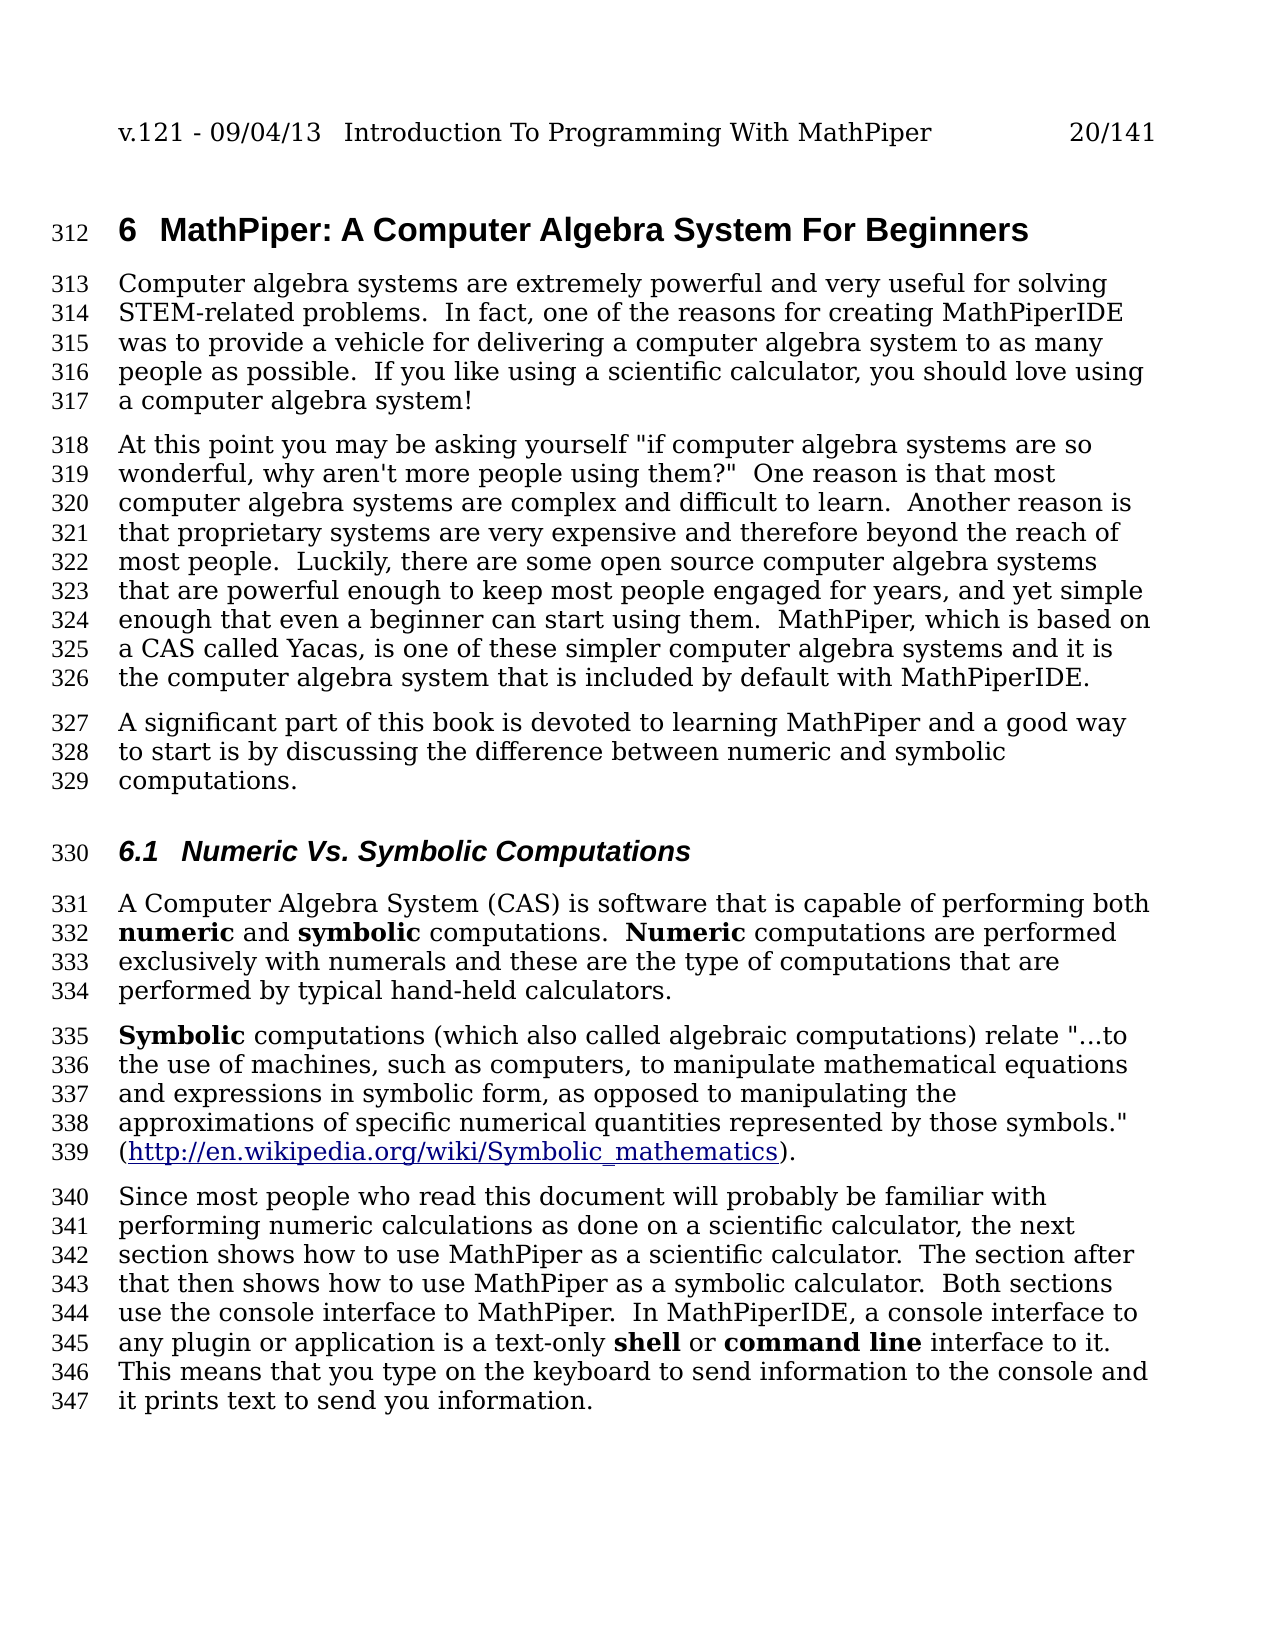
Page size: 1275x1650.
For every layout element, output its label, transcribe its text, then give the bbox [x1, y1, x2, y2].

subtitle Numeric Vs. Symbolic Computations [118, 834, 1157, 868]
text Symbolic computations (which also called algebraic computations) relate "...to the use of machines, such as computers, to manipulate mathematical equations and expressions in symbolic form, as opposed to manipulating the approximations of specific numerical quantities represented by those symbols." (http://en.wikipedia.org/wiki/Symbolic_mathematics). [118, 1021, 1157, 1167]
text A Computer Algebra System (CAS) is software that is capable of performing both numeric and symbolic computations. Numeric computations are performed exclusively with numerals and these are the type of computations that are performed by typical hand-held calculators. [118, 889, 1157, 1006]
text At this point you may be asking yourself "if computer algebra systems are so wonderful, why aren't more people using them?" One reason is that most computer algebra systems are complex and difficult to learn. Another reason is that proprietary systems are very expensive and therefore beyond the reach of most people. Luckily, there are some open source computer algebra systems that are powerful enough to keep most people engaged for years, and yet simple enough that even a beginner can start using them. MathPiper, which is based on a CAS called Yacas, is one of these simpler computer algebra systems and it is the computer algebra system that is included by default with MathPiperIDE. [118, 430, 1157, 693]
text Since most people who read this document will probably be familiar with performing numeric calculations as done on a scientific calculator, the next section shows how to use MathPiper as a scientific calculator. The section after that then shows how to use MathPiper as a symbolic calculator. Both sections use the console interface to MathPiper. In MathPiperIDE, a console interface to any plugin or application is a text-only shell or command line interface to it. This means that you type on the keyboard to send information to the console and it prints text to send you information. [118, 1182, 1157, 1415]
text Computer algebra systems are extremely powerful and very useful for solving STEM-related problems. In fact, one of the reasons for creating MathPiperIDE was to provide a vehicle for delivering a computer algebra system to as many people as possible. If you like using a scientific calculator, you should love using a computer algebra system! [118, 269, 1157, 415]
text A significant part of this book is devoted to learning MathPiper and a good way to start is by discussing the difference between numeric and symbolic computations. [118, 708, 1157, 795]
subtitle MathPiper: A Computer Algebra System For Beginners [118, 210, 1157, 248]
